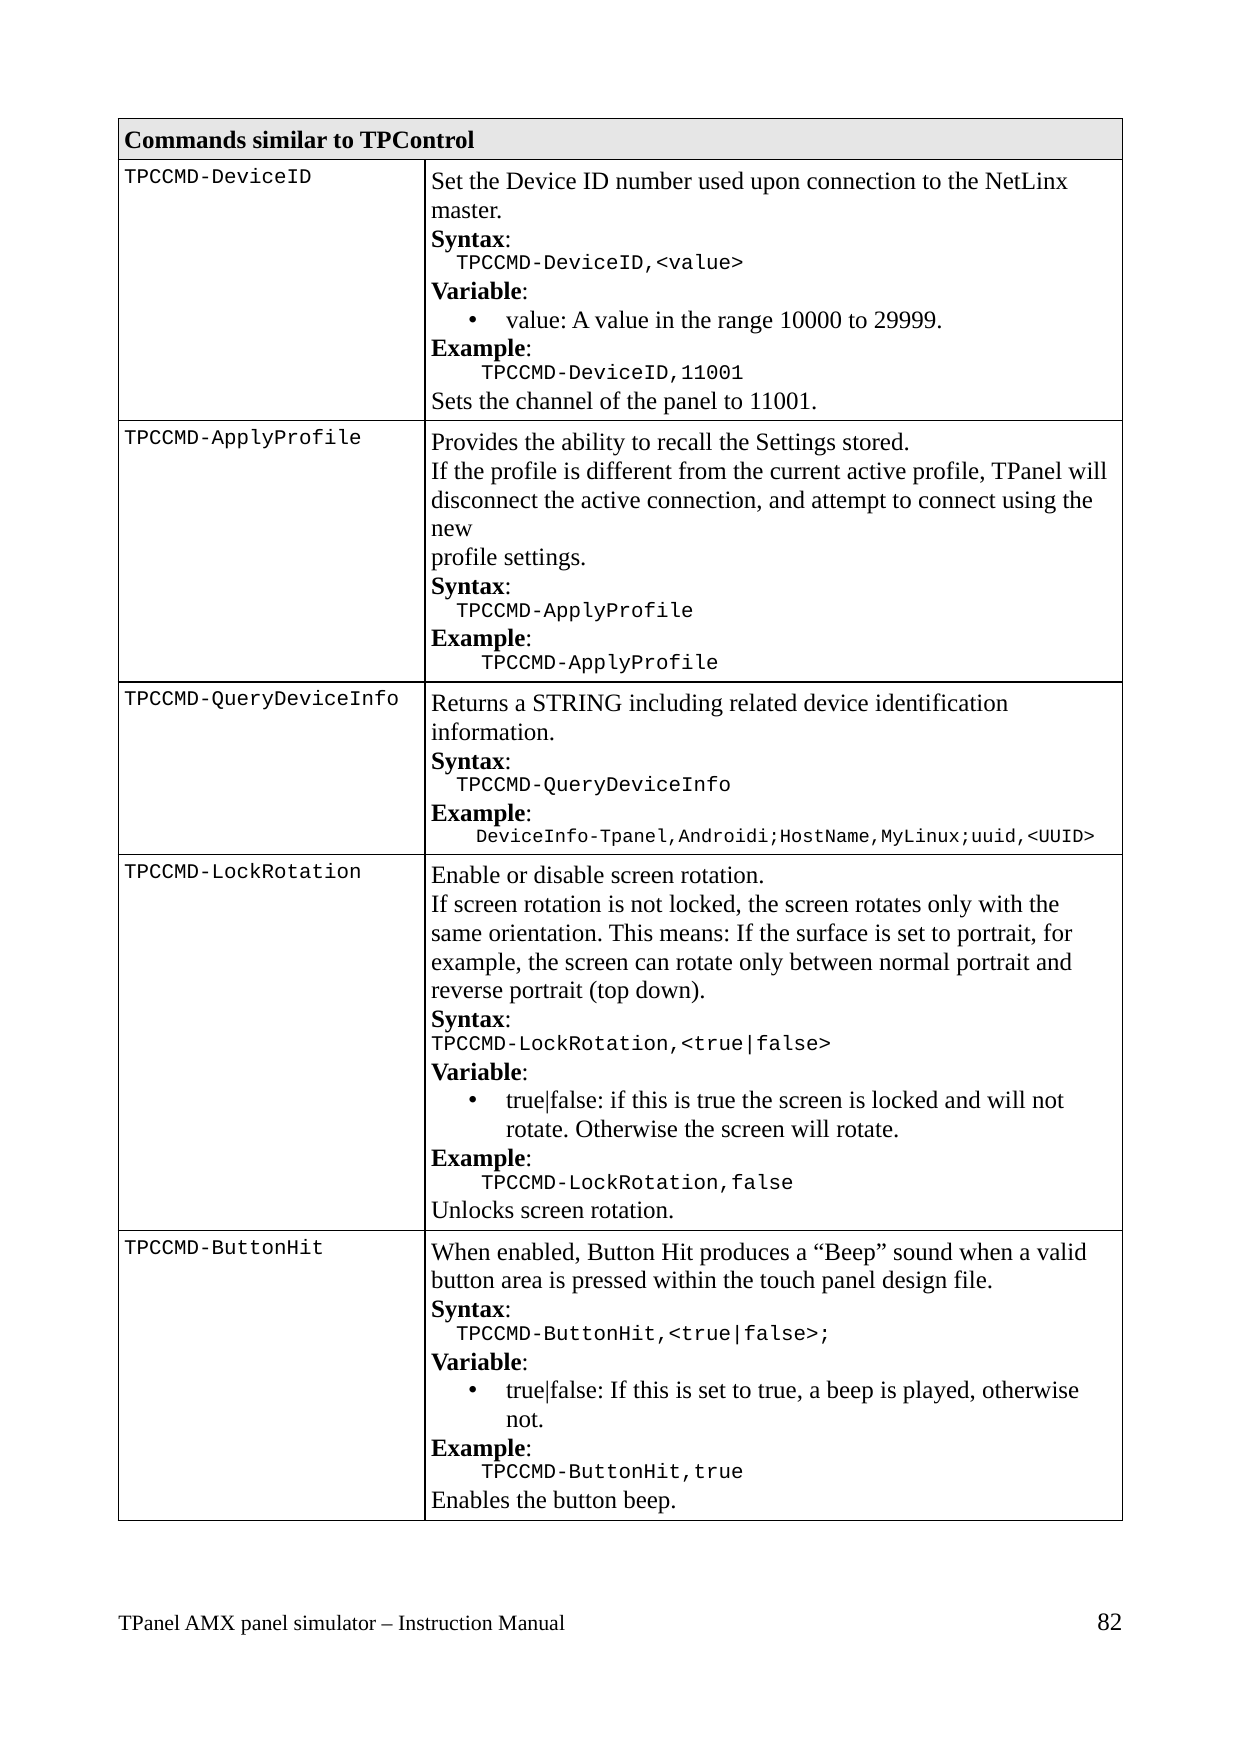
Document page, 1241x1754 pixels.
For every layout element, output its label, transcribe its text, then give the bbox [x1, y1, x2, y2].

table_cell Returns a STRING including related device identification information. Syntax: TPCCMD-QueryDeviceInfo Example: DeviceInfo-Tpanel,Androidi;HostName,MyLinux;uuid,<UUID> [426, 683, 1122, 854]
table_cell TPCCMD-ButtonHit [119, 1231, 424, 1520]
table_cell TPCCMD-ApplyProfile [119, 421, 424, 681]
table_cell Provides the ability to recall the Settings stored. If the profile is different from the current active profile, TPanel will disconnect the active connection, and attempt to connect using the new profile settings. Syntax: TPCCMD-ApplyProfile Example: TPCCMD-ApplyProfile [426, 421, 1122, 681]
table_header Commands similar to TPControl [119, 119, 1122, 159]
table_cell When enabled, Button Hit produces a “Beep” sound when a valid button area is pressed within the touch panel design file. Syntax: TPCCMD-ButtonHit,<true|false>; Variable: true|false: If this is set to true, a beep is played, otherwise not. Example: TPCCMD-ButtonHit,true Enables the button beep. [426, 1231, 1122, 1520]
table_cell Enable or disable screen rotation. If screen rotation is not locked, the screen rotates only with the same orientation. This means: If the surface is set to portrait, for example, the screen can rotate only between normal portrait and reverse portrait (top down). Syntax: TPCCMD-LockRotation,<true|false> Variable: true|false: if this is true the screen is locked and will not rotate. Otherwise the screen will rotate. Example: TPCCMD-LockRotation,false Unlocks screen rotation. [426, 855, 1122, 1230]
table_cell TPCCMD-QueryDeviceInfo [119, 683, 424, 854]
table_cell TPCCMD-LockRotation [119, 855, 424, 1230]
table_cell TPCCMD-DeviceID [119, 160, 424, 420]
table_cell Set the Device ID number used upon connection to the NetLinx master. Syntax: TPCCMD-DeviceID,<value> Variable: value: A value in the range 10000 to 29999. Example: TPCCMD-DeviceID,11001 Sets the channel of the panel to 11001. [426, 160, 1122, 420]
